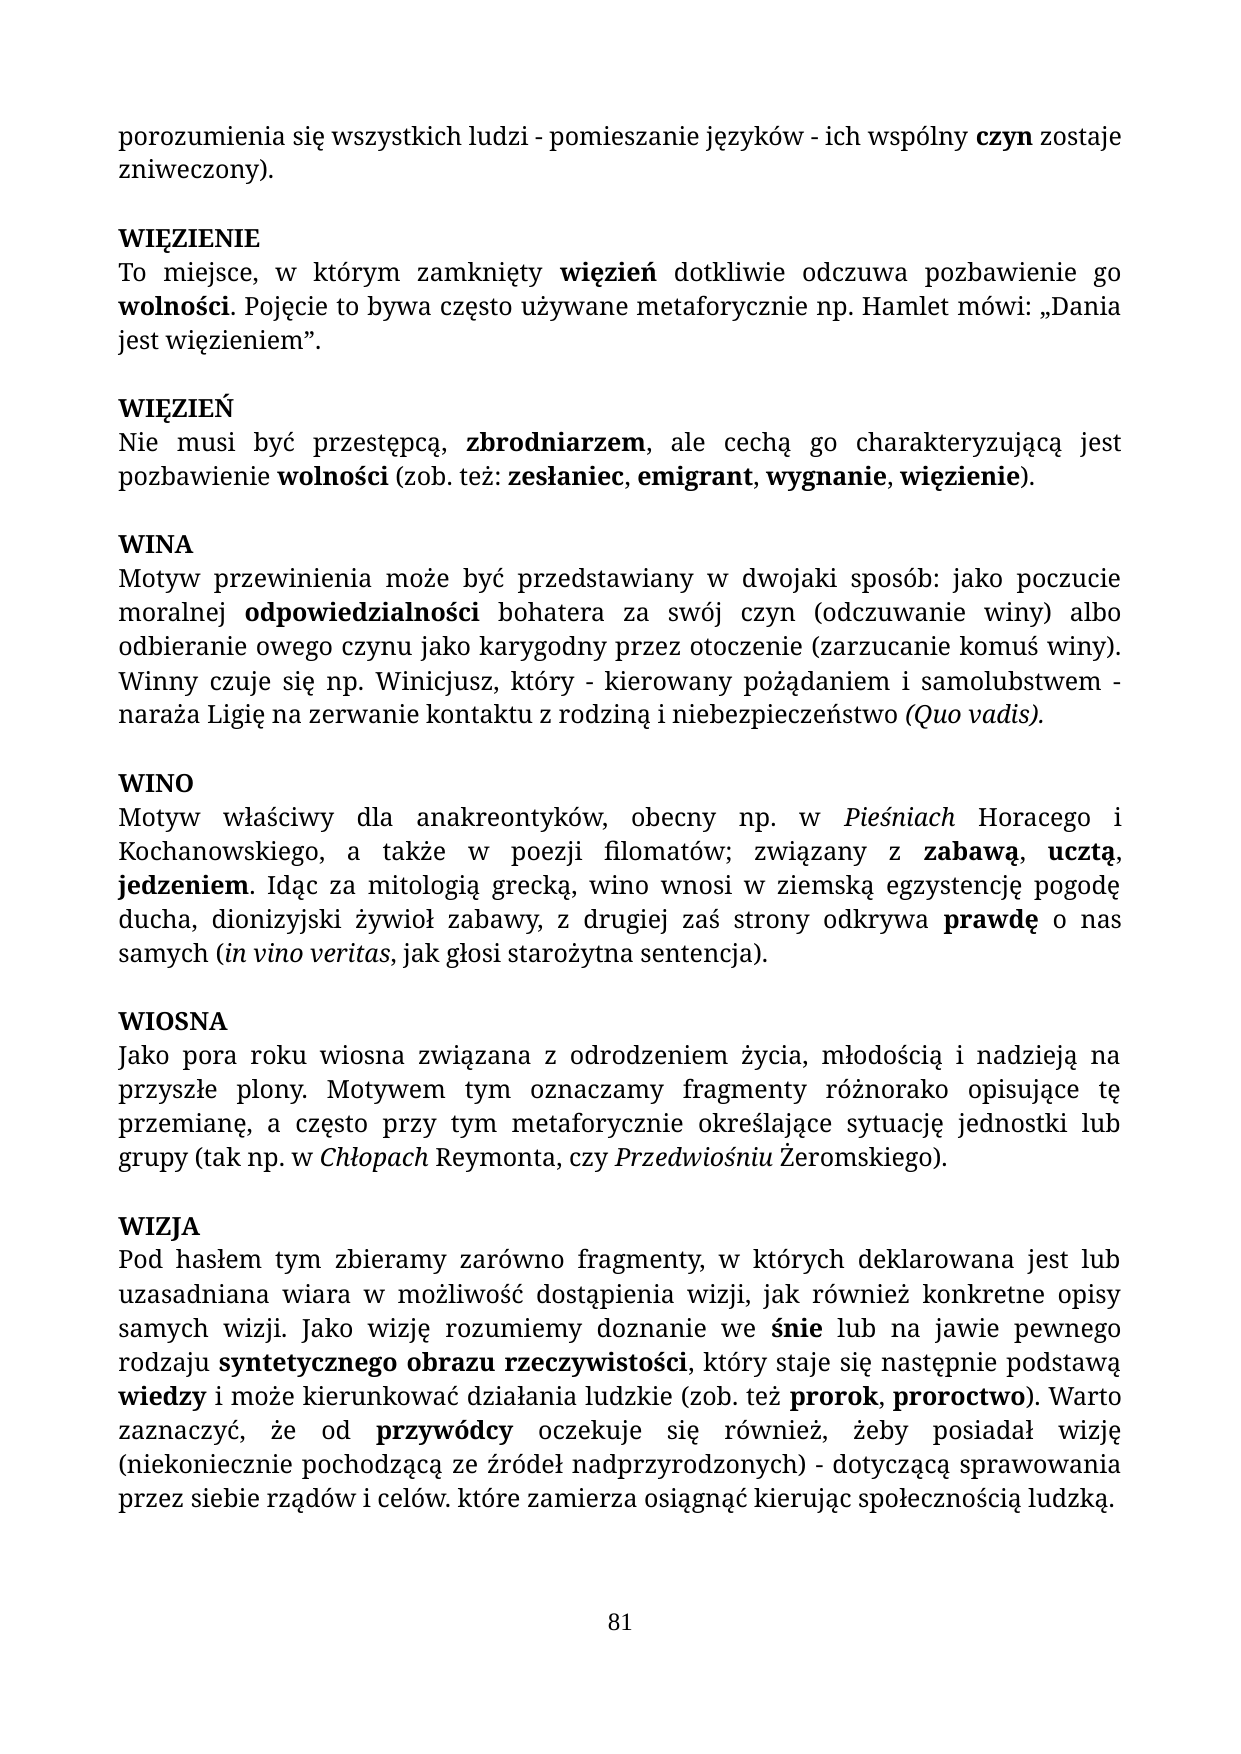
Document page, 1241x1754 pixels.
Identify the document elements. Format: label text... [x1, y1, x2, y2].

text Motyw przewinienia może być przedstawiany w dwojaki sposób: jako poczucie moralnej odpowiedzialności bohatera za swój czyn (odczuwanie winy) albo odbieranie owego czynu jako karygodny przez otoczenie (zarzucanie komuś winy). Winny czuje się np. Winicjusz, który - kierowany pożądaniem i samolubstwem - naraża Ligię na zerwanie kontaktu z rodziną i niebezpieczeństwo (Quo vadis). [118, 561, 1122, 731]
text Jako pora roku wiosna związana z odrodzeniem życia, młodością i nadzieją na przyszłe plony. Motywem tym oznaczamy fragmenty różnorako opisujące tę przemianę, a często przy tym metaforycznie określające sytuację jednostki lub grupy (tak np. w Chłopach Reymonta, czy Przedwiośniu Żeromskiego). [118, 1038, 1122, 1174]
text Pod hasłem tym zbieramy zarówno fragmenty, w których deklarowana jest lub uzasadniana wiara w możliwość dostąpienia wizji, jak również konkretne opisy samych wizji. Jako wizję rozumiemy doznanie we śnie lub na jawie pewnego rodzaju syntetycznego obrazu rzeczywistości, który staje się następnie podstawą wiedzy i może kierunkować działania ludzkie (zob. też prorok, proroctwo). Warto zaznaczyć, że od przywódcy oczekuje się również, żeby posiadał wizję (niekoniecznie pochodzącą ze źródeł nadprzyrodzonych) - dotyczącą sprawowania przez siebie rządów i celów. które zamierza osiągnąć kierując społecznością ludzką. [118, 1242, 1122, 1515]
text WIĘZIENIE [118, 220, 1122, 254]
text porozumienia się wszystkich ludzi - pomieszanie języków - ich wspólny czyn zostaje zniweczony). [118, 118, 1122, 186]
text WINA [118, 527, 1122, 561]
text To miejsce, w którym zamknięty więzień dotkliwie odczuwa pozbawienie go wolności. Pojęcie to bywa często używane metaforycznie np. Hamlet mówi: „Dania jest więzieniem”. [118, 254, 1122, 357]
text WIOSNA [118, 1004, 1122, 1038]
text Nie musi być przestępcą, zbrodniarzem, ale cechą go charakteryzującą jest pozbawienie wolności (zob. też: zesłaniec, emigrant, wygnanie, więzienie). [118, 425, 1122, 493]
text WIZJA [118, 1208, 1122, 1242]
text WINO [118, 765, 1122, 799]
text Motyw właściwy dla anakreontyków, obecny np. w Pieśniach Horacego i Kochanowskiego, a także w poezji filomatów; związany z zabawą, ucztą, jedzeniem. Idąc za mitologią grecką, wino wnosi w ziemską egzystencję pogodę ducha, dionizyjski żywioł zabawy, z drugiej zaś strony odkrywa prawdę o nas samych (in vino veritas, jak głosi starożytna sentencja). [118, 799, 1122, 970]
text WIĘZIEŃ [118, 391, 1122, 425]
